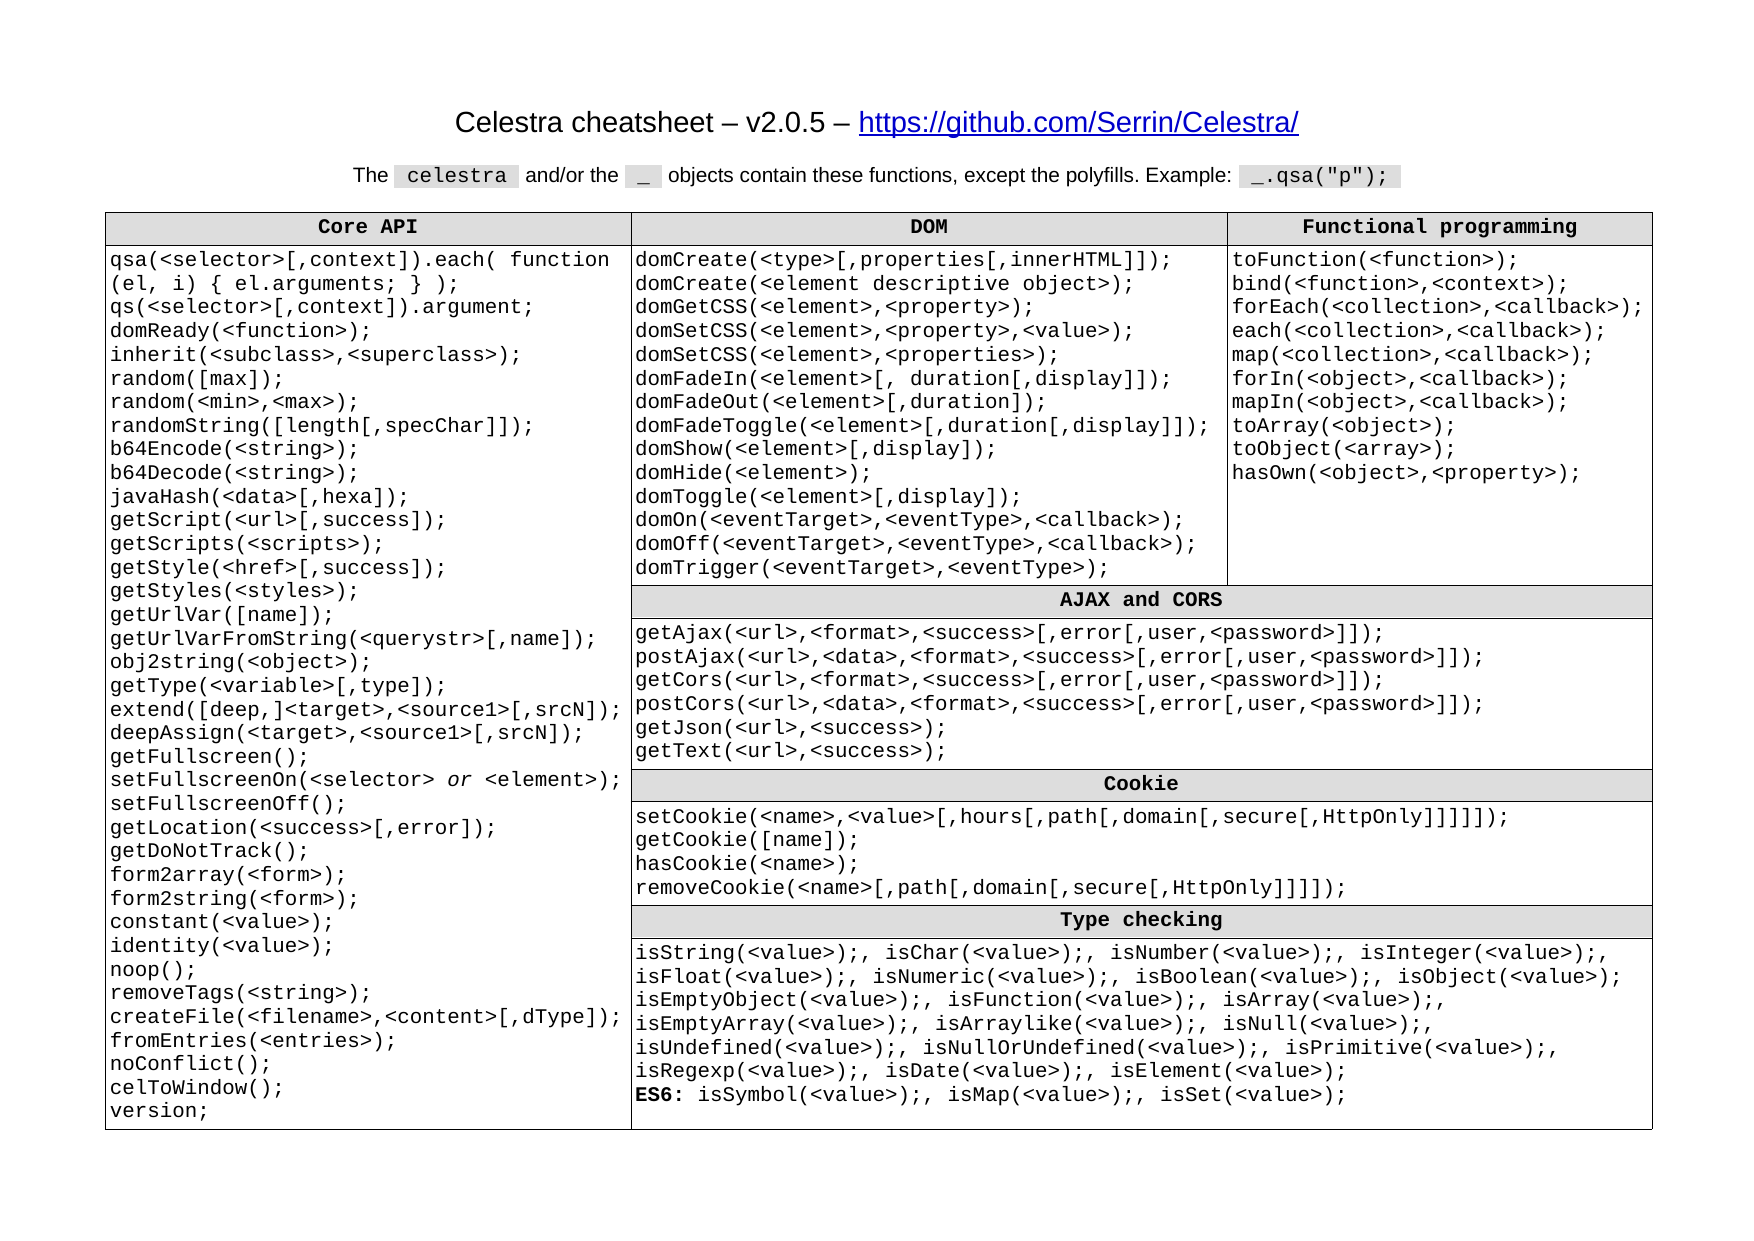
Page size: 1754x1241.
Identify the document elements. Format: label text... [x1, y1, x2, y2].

text The celestra and/or the _ objects contain these functions, except the polyfills. Example: _.qsa("p"); [105, 162, 1648, 188]
table_cell domCreate(<type>[,properties[,innerHTML]]); domCreate(<element descriptive object>); domGetCSS(<element>,<property>); domSetCSS(<element>,<property>,<value>); domSetCSS(<element>,<properties>); domFadeIn(<element>[, duration[,display]]); domFadeOut(<element>[,duration]); domFadeToggle(<element>[,duration[,display]]); domShow(<element>[,display]); domHide(<element>); domToggle(<element>[,display]); domOn(<eventTarget>,<eventType>,<callback>); domOff(<eventTarget>,<eventType>,<callback>); domTrigger(<eventTarget>,<eventType>); [632, 246, 1227, 585]
table_header Functional programming [1228, 213, 1652, 245]
table_cell Cookie [632, 770, 1652, 801]
table_cell toFunction(<function>); bind(<function>,<context>); forEach(<collection>,<callback>); each(<collection>,<callback>); map(<collection>,<callback>); forIn(<object>,<callback>); mapIn(<object>,<callback>); toArray(<object>); toObject(<array>); hasOwn(<object>,<property>); [1228, 246, 1652, 585]
table_cell getAjax(<url>,<format>,<success>[,error[,user,<password>]]); postAjax(<url>,<data>,<format>,<success>[,error[,user,<password>]]); getCors(<url>,<format>,<success>[,error[,user,<password>]]); postCors(<url>,<data>,<format>,<success>[,error[,user,<password>]]); getJson(<url>,<success>); getText(<url>,<success>); [632, 619, 1652, 768]
table_cell isString(<value>);, isChar(<value>);, isNumber(<value>);, isInteger(<value>);, isFloat(<value>);, isNumeric(<value>);, isBoolean(<value>);, isObject(<value>); isEmptyObject(<value>);, isFunction(<value>);, isArray(<value>);, isEmptyArray(<value>);, isArraylike(<value>);, isNull(<value>);, isUndefined(<value>);, isNullOrUndefined(<value>);, isPrimitive(<value>);, isRegexp(<value>);, isDate(<value>);, isElement(<value>); ES6: isSymbol(<value>);, isMap(<value>);, isSet(<value>); [632, 939, 1652, 1129]
table_cell setCookie(<name>,<value>[,hours[,path[,domain[,secure[,HttpOnly]]]]]); getCookie([name]); hasCookie(<name>); removeCookie(<name>[,path[,domain[,secure[,HttpOnly]]]]); [632, 802, 1652, 905]
table_header DOM [632, 213, 1227, 245]
table_cell AJAX and CORS [632, 586, 1652, 617]
table_header Core API [106, 213, 631, 245]
table_cell qsa(<selector>[,context]).each( function (el, i) { el.arguments; } ); qs(<selector>[,context]).argument; domReady(<function>); inherit(<subclass>,<superclass>); random([max]); random(<min>,<max>); randomString([length[,specChar]]); b64Encode(<string>); b64Decode(<string>); javaHash(<data>[,hexa]); getScript(<url>[,success]); getScripts(<scripts>); getStyle(<href>[,success]); getStyles(<styles>); getUrlVar([name]); getUrlVarFromString(<querystr>[,name]); obj2string(<object>); getType(<variable>[,type]); extend([deep,]<target>,<source1>[,srcN]); deepAssign(<target>,<source1>[,srcN]); getFullscreen(); setFullscreenOn(<selector> or <element>); setFullscreenOff(); getLocation(<success>[,error]); getDoNotTrack(); form2array(<form>); form2string(<form>); constant(<value>); identity(<value>); noop(); removeTags(<string>); createFile(<filename>,<content>[,dType]); fromEntries(<entries>); noConflict(); celToWindow(); version; [106, 246, 631, 1129]
text Celestra cheatsheet – v2.0.5 – https://github.com/Serrin/Celestra/ [105, 105, 1648, 138]
table_cell Type checking [632, 906, 1652, 937]
